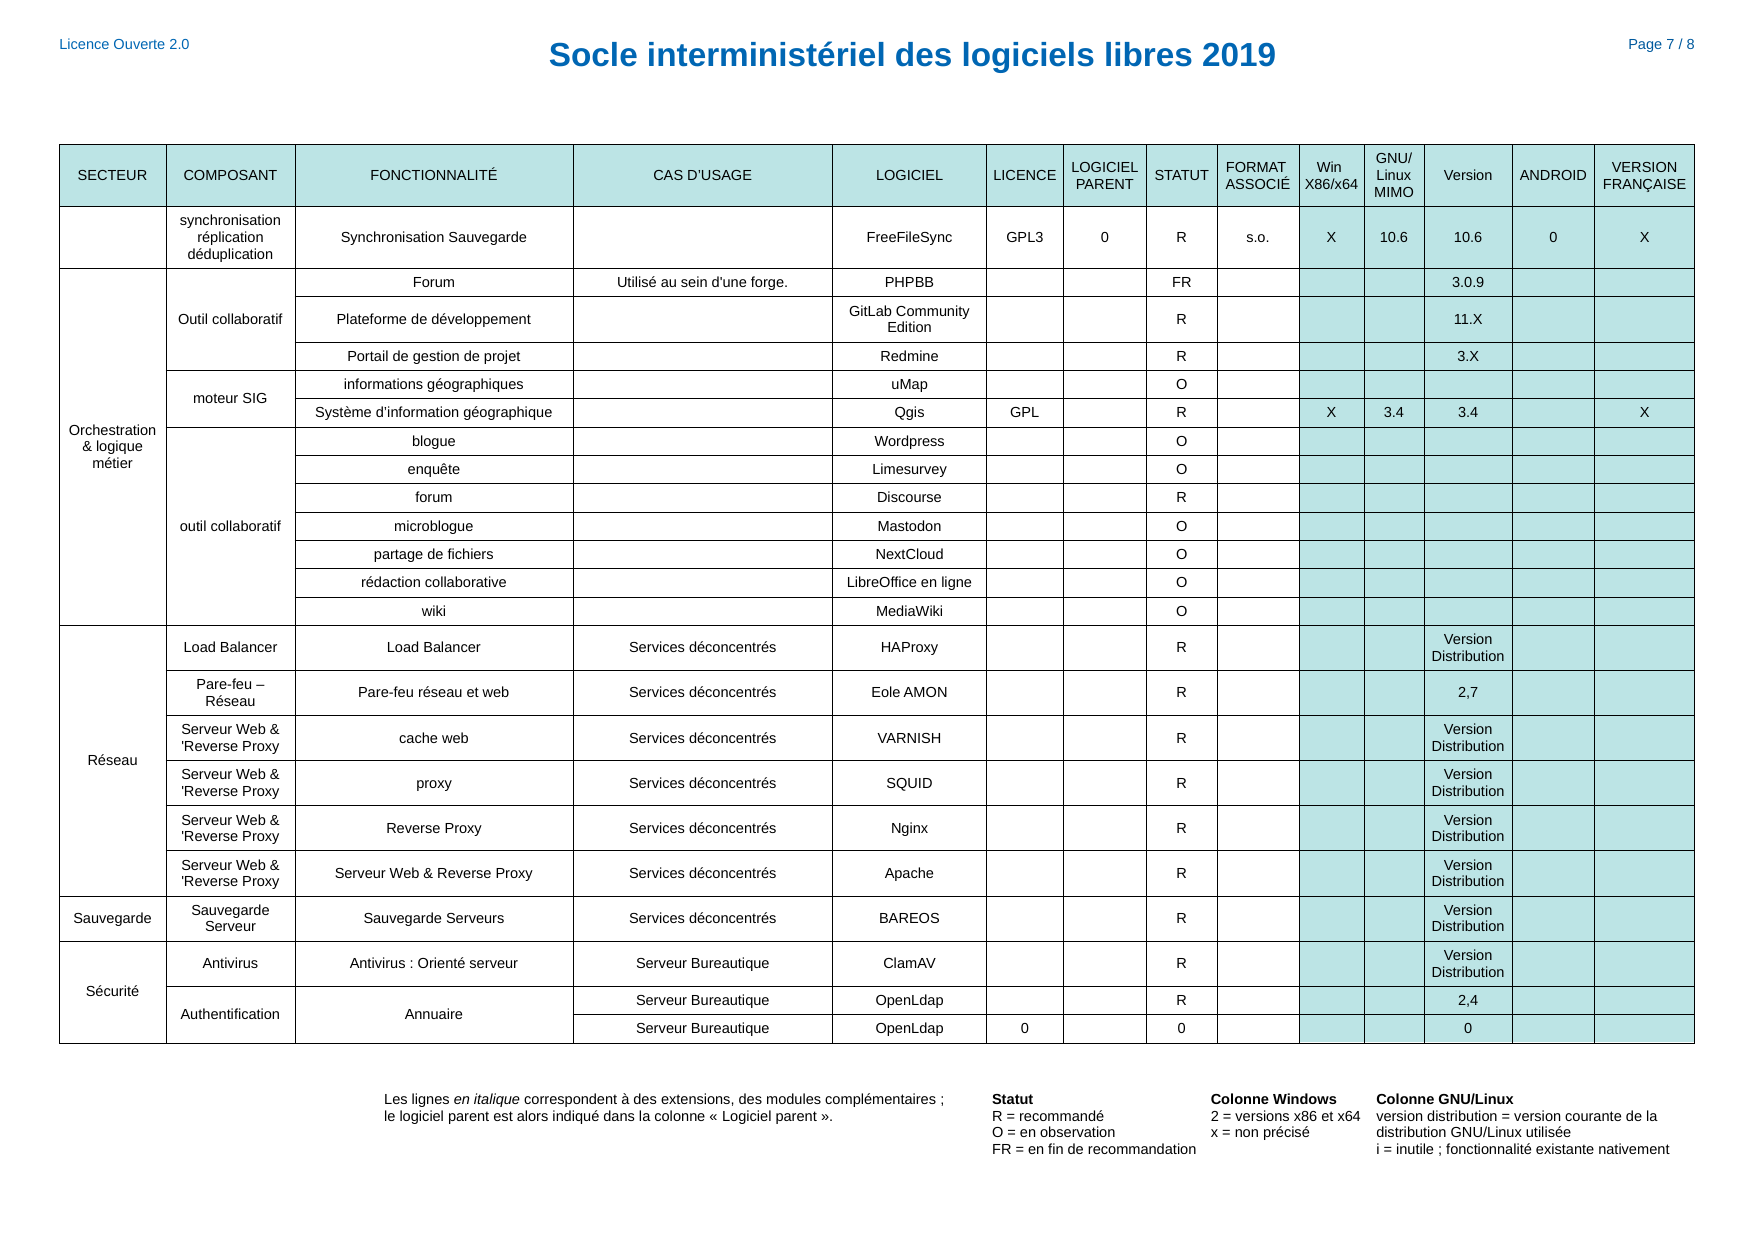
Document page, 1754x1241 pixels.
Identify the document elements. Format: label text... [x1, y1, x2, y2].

table_cell Forum [296, 269, 573, 296]
table_cell [1218, 371, 1299, 398]
table_cell [1218, 428, 1299, 455]
table_cell [1595, 269, 1694, 296]
table_cell Serveur Bureautique [574, 987, 832, 1014]
table_cell [1218, 297, 1299, 342]
table_header Version [1425, 145, 1512, 206]
table_cell [1064, 343, 1146, 370]
table_cell [1513, 598, 1594, 625]
table_cell [1218, 1015, 1299, 1042]
table_cell R [1147, 297, 1217, 342]
table_cell Services déconcentrés [574, 671, 832, 715]
table_cell rédaction collaborative [296, 569, 573, 597]
table_cell 10.6 [1425, 207, 1512, 268]
table_cell [1595, 851, 1694, 896]
table_cell [574, 371, 832, 398]
table_cell [1365, 806, 1424, 850]
table_cell 11.X [1425, 297, 1512, 342]
table_cell [1300, 806, 1364, 850]
table_cell [1365, 987, 1424, 1014]
table_cell Eole AMON [833, 671, 986, 715]
table_cell [1365, 513, 1424, 540]
table_cell [1513, 851, 1594, 896]
table_cell [1513, 761, 1594, 805]
table_cell 3.4 [1365, 399, 1424, 427]
table_cell Services déconcentrés [574, 716, 832, 760]
table_cell [1064, 942, 1146, 986]
table_cell [987, 541, 1063, 568]
table_header CAS D’USAGE [574, 145, 832, 206]
table_cell [1513, 371, 1594, 398]
table_cell wiki [296, 598, 573, 625]
table_cell 0 [987, 1015, 1063, 1042]
table_cell Sauvegarde Serveur [167, 897, 295, 941]
table_cell Services déconcentrés [574, 626, 832, 670]
table_cell Réseau [60, 626, 166, 896]
table_cell [987, 671, 1063, 715]
table_cell [1218, 269, 1299, 296]
table_cell [1513, 626, 1594, 670]
table_cell [1365, 371, 1424, 398]
table_cell [1064, 626, 1146, 670]
table_cell [987, 987, 1063, 1014]
table_cell [1218, 942, 1299, 986]
table_cell Version Distribution [1425, 897, 1512, 941]
table_cell Antivirus [167, 942, 295, 986]
table_cell 3.X [1425, 343, 1512, 370]
table_cell [1365, 269, 1424, 296]
table_cell [1513, 569, 1594, 597]
table_cell [1218, 399, 1299, 427]
table_cell Serveur Web & 'Reverse Proxy [167, 761, 295, 805]
table_cell 0 [1064, 207, 1146, 268]
table_cell [1365, 428, 1424, 455]
table_cell [1595, 761, 1694, 805]
table_cell [1064, 851, 1146, 896]
table_cell [1300, 456, 1364, 483]
table_cell R [1147, 897, 1217, 941]
table_header LICENCE [987, 145, 1063, 206]
table_cell [1300, 297, 1364, 342]
table_cell 10.6 [1365, 207, 1424, 268]
table_cell O [1147, 371, 1217, 398]
table_cell [574, 428, 832, 455]
table_cell [1425, 598, 1512, 625]
table_cell [574, 399, 832, 427]
table_cell [1595, 1015, 1694, 1042]
table_cell Version Distribution [1425, 626, 1512, 670]
table_cell [1218, 541, 1299, 568]
table_cell [574, 541, 832, 568]
table_cell [1513, 484, 1594, 512]
table_cell R [1147, 626, 1217, 670]
table_cell [1300, 626, 1364, 670]
table_cell R [1147, 484, 1217, 512]
table_cell Services déconcentrés [574, 897, 832, 941]
table_cell [1365, 942, 1424, 986]
table_cell [1365, 297, 1424, 342]
table_cell [1365, 761, 1424, 805]
table_cell Services déconcentrés [574, 851, 832, 896]
table_cell [1300, 569, 1364, 597]
table_cell [574, 456, 832, 483]
table_cell Sécurité [60, 942, 166, 1042]
table_cell [1300, 484, 1364, 512]
table_cell Orchestration & logique métier [60, 269, 166, 625]
table_cell [1064, 569, 1146, 597]
table_cell Load Balancer [167, 626, 295, 670]
table_cell enquête [296, 456, 573, 483]
table_header GNU/Linux MIMO [1365, 145, 1424, 206]
table_cell 3.4 [1425, 399, 1512, 427]
table_cell cache web [296, 716, 573, 760]
table_cell outil collaboratif [167, 428, 295, 625]
table_header Win X86/x64 [1300, 145, 1364, 206]
table_cell [1595, 987, 1694, 1014]
table_cell [1365, 456, 1424, 483]
table_cell [987, 569, 1063, 597]
table_cell [987, 897, 1063, 941]
table_cell [1300, 671, 1364, 715]
table_cell [1064, 428, 1146, 455]
table_cell [1064, 484, 1146, 512]
table_cell [1300, 851, 1364, 896]
table_cell Sauvegarde Serveurs [296, 897, 573, 941]
table_header FORMAT ASSOCIÉ [1218, 145, 1299, 206]
table_cell Services déconcentrés [574, 806, 832, 850]
table_cell Limesurvey [833, 456, 986, 483]
table_cell moteur SIG [167, 371, 295, 427]
table_cell [987, 513, 1063, 540]
table_cell [1300, 371, 1364, 398]
table_cell [987, 297, 1063, 342]
table_cell 2,4 [1425, 987, 1512, 1014]
table_cell Redmine [833, 343, 986, 370]
table_cell [1064, 541, 1146, 568]
table_cell 2,7 [1425, 671, 1512, 715]
table_cell [1218, 851, 1299, 896]
table_cell [1064, 1015, 1146, 1042]
table_cell [1425, 371, 1512, 398]
table_cell [1425, 428, 1512, 455]
table_cell [1513, 806, 1594, 850]
table_cell X [1595, 399, 1694, 427]
table_cell [1218, 806, 1299, 850]
table_cell [1365, 671, 1424, 715]
table_header STATUT [1147, 145, 1217, 206]
table_cell [1365, 897, 1424, 941]
table_cell BAREOS [833, 897, 986, 941]
table_cell [1064, 399, 1146, 427]
table_cell Wordpress [833, 428, 986, 455]
table_cell [1513, 456, 1594, 483]
table_cell [987, 761, 1063, 805]
table_cell [1513, 513, 1594, 540]
table_cell [1595, 897, 1694, 941]
table_cell [1595, 541, 1694, 568]
table_cell OpenLdap [833, 1015, 986, 1042]
table_header ANDROID [1513, 145, 1594, 206]
table_cell Load Balancer [296, 626, 573, 670]
table_cell X [1595, 207, 1694, 268]
table_cell Serveur Bureautique [574, 1015, 832, 1042]
table_cell [1595, 371, 1694, 398]
table_cell [1300, 541, 1364, 568]
table_cell O [1147, 569, 1217, 597]
table_cell [1218, 987, 1299, 1014]
table_cell R [1147, 806, 1217, 850]
table_cell R [1147, 987, 1217, 1014]
table_header SECTEUR [60, 145, 166, 206]
table_cell [1064, 297, 1146, 342]
table_cell [1595, 513, 1694, 540]
table_cell Version Distribution [1425, 761, 1512, 805]
table_cell [1218, 456, 1299, 483]
table_cell GitLab Community Edition [833, 297, 986, 342]
table_cell [1595, 297, 1694, 342]
table_cell OpenLdap [833, 987, 986, 1014]
table_cell Version Distribution [1425, 851, 1512, 896]
table_cell [1218, 897, 1299, 941]
table_cell [1218, 513, 1299, 540]
table_cell [1300, 598, 1364, 625]
table_cell partage de fichiers [296, 541, 573, 568]
table_cell Synchronisation Sauvegarde [296, 207, 573, 268]
table_cell Serveur Web & 'Reverse Proxy [167, 716, 295, 760]
table_cell informations géographiques [296, 371, 573, 398]
table_cell [1064, 897, 1146, 941]
table_cell Mastodon [833, 513, 986, 540]
table_cell [1365, 343, 1424, 370]
table_cell [1300, 269, 1364, 296]
table_cell [1595, 428, 1694, 455]
table_cell [987, 598, 1063, 625]
table_cell Portail de gestion de projet [296, 343, 573, 370]
table_cell Authentification [167, 987, 295, 1042]
table_cell [1064, 716, 1146, 760]
table_cell forum [296, 484, 573, 512]
table_cell [1218, 761, 1299, 805]
table_cell blogue [296, 428, 573, 455]
table_cell Système d’information géographique [296, 399, 573, 427]
table_cell SQUID [833, 761, 986, 805]
table_cell [1300, 987, 1364, 1014]
table_cell [574, 484, 832, 512]
table_cell [60, 207, 166, 268]
table_cell [1425, 541, 1512, 568]
table_cell [1513, 297, 1594, 342]
table_cell [1595, 671, 1694, 715]
table_cell [1365, 626, 1424, 670]
table_cell [1218, 569, 1299, 597]
table_cell [1513, 942, 1594, 986]
table_cell FR [1147, 269, 1217, 296]
table_cell [1218, 671, 1299, 715]
table_cell R [1147, 851, 1217, 896]
table_cell proxy [296, 761, 573, 805]
table_cell PHPBB [833, 269, 986, 296]
table_cell R [1147, 399, 1217, 427]
table_cell 3.0.9 [1425, 269, 1512, 296]
table_cell FreeFileSync [833, 207, 986, 268]
table_cell [987, 626, 1063, 670]
table_cell [1365, 484, 1424, 512]
table_cell [1425, 484, 1512, 512]
table_cell [1595, 569, 1694, 597]
table_cell 0 [1513, 207, 1594, 268]
table_cell O [1147, 456, 1217, 483]
table_cell [1365, 1015, 1424, 1042]
table_cell 0 [1147, 1015, 1217, 1042]
table_cell [1064, 269, 1146, 296]
table_cell [1513, 399, 1594, 427]
table_cell Services déconcentrés [574, 761, 832, 805]
table_cell Pare-feu réseau et web [296, 671, 573, 715]
table_cell Annuaire [296, 987, 573, 1042]
table_cell [1300, 1015, 1364, 1042]
table_cell [987, 942, 1063, 986]
table_cell [574, 569, 832, 597]
table_cell Version Distribution [1425, 806, 1512, 850]
table_cell Serveur Bureautique [574, 942, 832, 986]
table_cell [987, 484, 1063, 512]
table_cell Nginx [833, 806, 986, 850]
table_cell X [1300, 399, 1364, 427]
table_cell [1513, 428, 1594, 455]
table_cell 0 [1425, 1015, 1512, 1042]
table_cell [1365, 716, 1424, 760]
table_cell O [1147, 598, 1217, 625]
table_cell Discourse [833, 484, 986, 512]
table_cell [1513, 343, 1594, 370]
table_cell [1064, 598, 1146, 625]
table_cell [1595, 484, 1694, 512]
table_cell [1064, 371, 1146, 398]
table_cell [574, 513, 832, 540]
table_cell [1595, 716, 1694, 760]
table_cell GPL3 [987, 207, 1063, 268]
table_cell [1300, 716, 1364, 760]
table_cell [1300, 942, 1364, 986]
table_cell Apache [833, 851, 986, 896]
table_cell [1064, 513, 1146, 540]
table_cell HAProxy [833, 626, 986, 670]
table_cell Serveur Web & 'Reverse Proxy [167, 851, 295, 896]
table_cell [1513, 987, 1594, 1014]
table_cell [1425, 456, 1512, 483]
table_cell Version Distribution [1425, 716, 1512, 760]
table_cell Reverse Proxy [296, 806, 573, 850]
table_cell [987, 456, 1063, 483]
table_cell [1064, 987, 1146, 1014]
table_cell [1218, 484, 1299, 512]
table_cell NextCloud [833, 541, 986, 568]
table_cell [1300, 428, 1364, 455]
table_cell [1300, 343, 1364, 370]
table_cell microblogue [296, 513, 573, 540]
table_cell [574, 297, 832, 342]
table_cell [1300, 897, 1364, 941]
table_cell [1513, 1015, 1594, 1042]
table_cell Pare-feu – Réseau [167, 671, 295, 715]
table_cell ClamAV [833, 942, 986, 986]
table_cell [1218, 626, 1299, 670]
table_cell s.o. [1218, 207, 1299, 268]
table_cell Plateforme de développement [296, 297, 573, 342]
table_cell [987, 806, 1063, 850]
table_cell R [1147, 207, 1217, 268]
table_cell R [1147, 671, 1217, 715]
table_cell [1595, 343, 1694, 370]
table_cell R [1147, 942, 1217, 986]
table_cell [1218, 343, 1299, 370]
table_cell [1300, 761, 1364, 805]
table_cell [987, 269, 1063, 296]
table_header COMPOSANT [167, 145, 295, 206]
table_cell [1513, 671, 1594, 715]
table_cell [1064, 806, 1146, 850]
table_cell [1595, 598, 1694, 625]
table_cell [1513, 897, 1594, 941]
table_cell MediaWiki [833, 598, 986, 625]
table_cell [1513, 269, 1594, 296]
table_cell Utilisé au sein d'une forge. [574, 269, 832, 296]
table_cell O [1147, 513, 1217, 540]
table_cell Serveur Web & Reverse Proxy [296, 851, 573, 896]
table_cell [1595, 626, 1694, 670]
table_cell [1064, 761, 1146, 805]
table_cell [1064, 671, 1146, 715]
table_cell [987, 343, 1063, 370]
table_header LOGICIEL [833, 145, 986, 206]
table_cell R [1147, 343, 1217, 370]
table_cell [1064, 456, 1146, 483]
table_cell [574, 343, 832, 370]
table_cell R [1147, 761, 1217, 805]
table_cell R [1147, 716, 1217, 760]
table_cell [1365, 569, 1424, 597]
table_cell Antivirus : Orienté serveur [296, 942, 573, 986]
table_cell Version Distribution [1425, 942, 1512, 986]
table_cell GPL [987, 399, 1063, 427]
table_cell [1513, 716, 1594, 760]
table_cell [1513, 541, 1594, 568]
table_cell [1218, 598, 1299, 625]
table_header FONCTIONNALITÉ [296, 145, 573, 206]
table_cell Outil collaboratif [167, 269, 295, 370]
table_header VERSION FRANÇAISE [1595, 145, 1694, 206]
table_cell VARNISH [833, 716, 986, 760]
table_cell uMap [833, 371, 986, 398]
table_cell [1365, 541, 1424, 568]
table_cell [987, 716, 1063, 760]
table_cell [1595, 456, 1694, 483]
table_cell [1365, 598, 1424, 625]
table_cell [987, 371, 1063, 398]
table_cell [987, 428, 1063, 455]
table_cell [574, 598, 832, 625]
table_cell synchronisation réplication déduplication [167, 207, 295, 268]
table_cell Sauvegarde [60, 897, 166, 941]
table_cell Serveur Web & 'Reverse Proxy [167, 806, 295, 850]
table_cell [1595, 806, 1694, 850]
table_cell [1300, 513, 1364, 540]
table_cell [1425, 513, 1512, 540]
table_cell [574, 207, 832, 268]
table_cell [1218, 716, 1299, 760]
table_cell X [1300, 207, 1364, 268]
table_cell O [1147, 541, 1217, 568]
table_cell Qgis [833, 399, 986, 427]
table_cell LibreOffice en ligne [833, 569, 986, 597]
table_cell [1365, 851, 1424, 896]
table_cell [1595, 942, 1694, 986]
table_cell [1425, 569, 1512, 597]
table_cell [987, 851, 1063, 896]
table_cell O [1147, 428, 1217, 455]
table_header LOGICIEL PARENT [1064, 145, 1146, 206]
